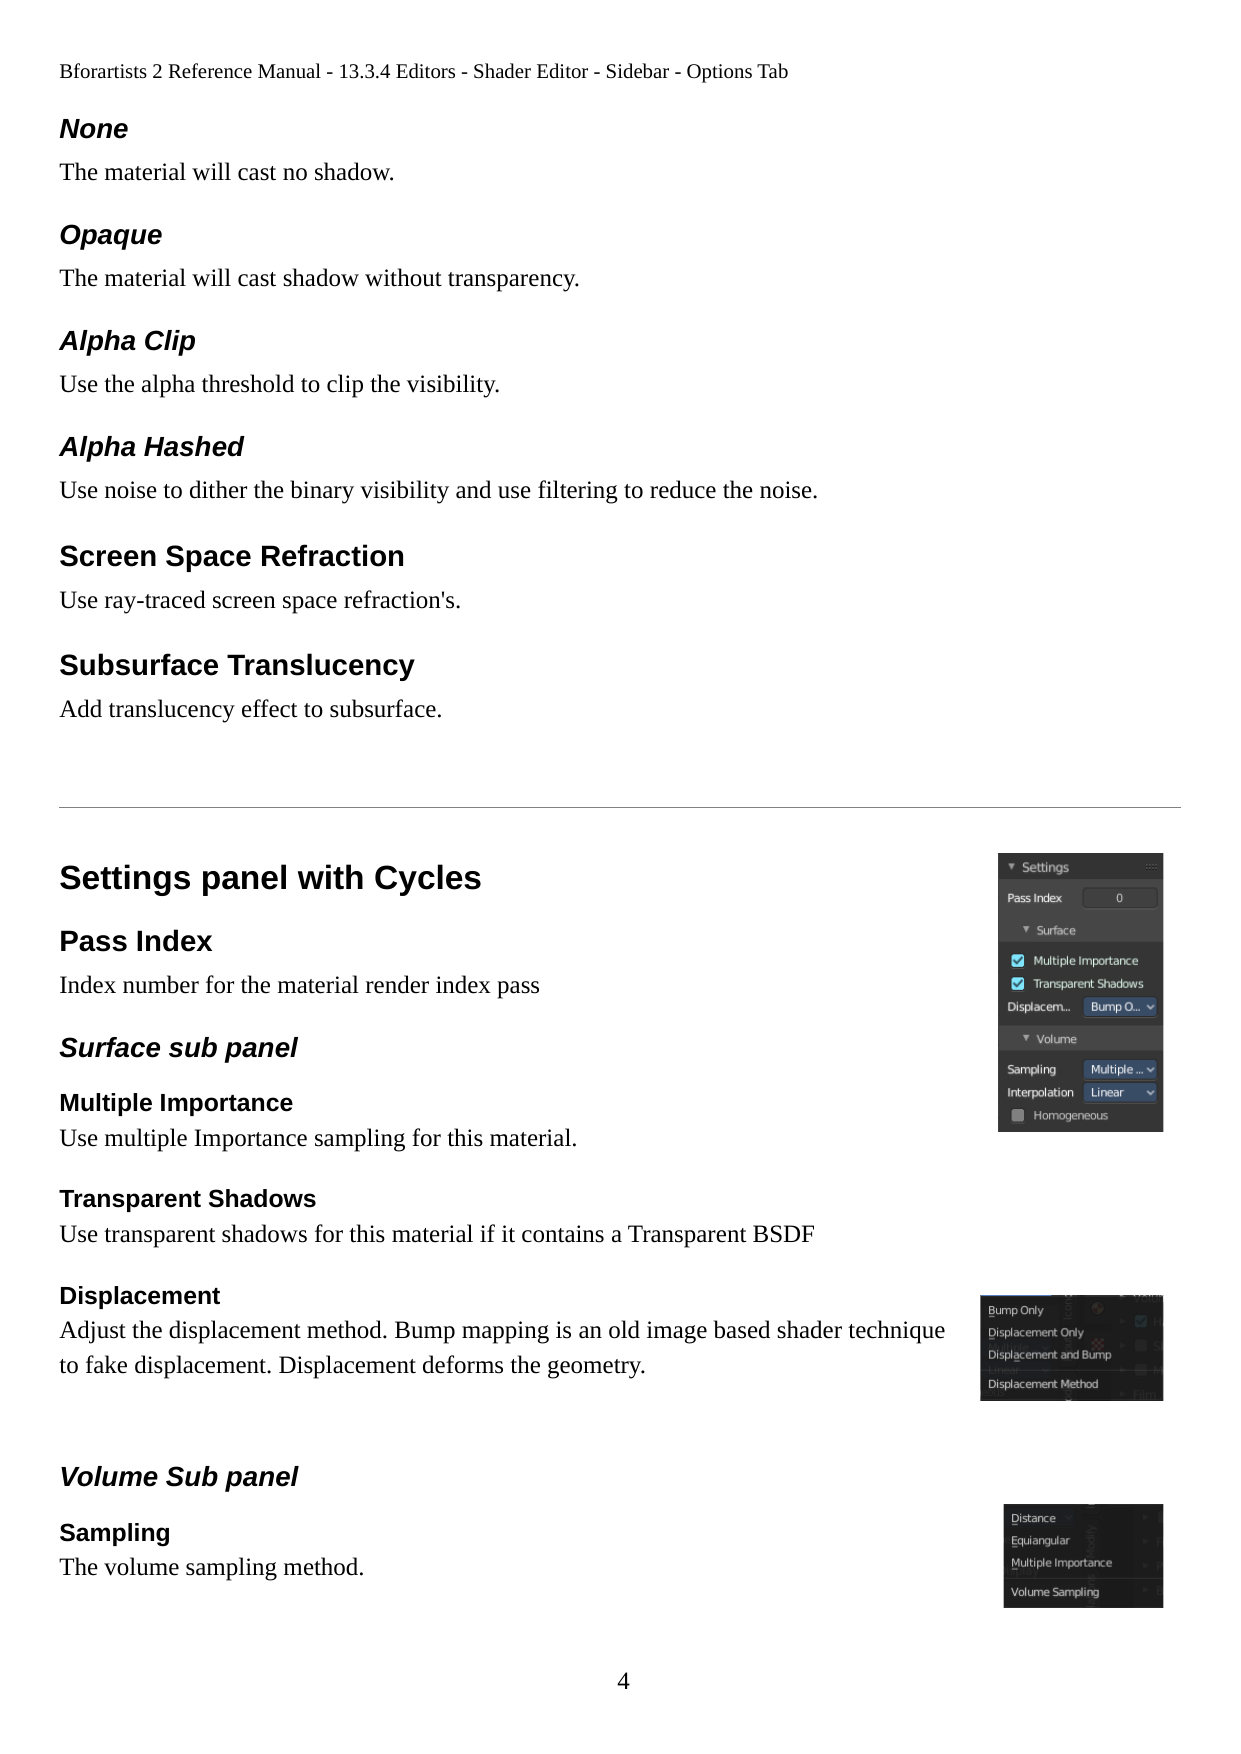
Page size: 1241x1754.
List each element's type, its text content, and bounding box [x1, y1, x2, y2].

subtitle [1164, 858, 1181, 896]
text Use ray-traced screen space refraction's. [59, 585, 1181, 613]
picture [1003, 1504, 1164, 1608]
subtitle Multiple Importance [59, 1088, 998, 1117]
text Add translucency effect to subsurface. [59, 694, 1181, 723]
subtitle None [59, 113, 1181, 144]
subtitle Subsurface Translucency [59, 648, 1181, 682]
text Adjust the displacement method. Bump mapping is an old image based shader technique to fake displacement. Displacement deforms the geometry. [59, 1316, 980, 1379]
subtitle Surface sub panel [59, 1031, 998, 1063]
subtitle [1164, 923, 1181, 957]
subtitle Opaque [59, 218, 1181, 250]
subtitle [1164, 1031, 1181, 1063]
text The volume sampling method. [59, 1552, 1003, 1581]
subtitle Sampling [59, 1518, 1003, 1546]
subtitle Screen Space Refraction [59, 538, 1181, 572]
subtitle Alpha Clip [59, 324, 1181, 356]
text The material will cast no shadow. [59, 157, 1181, 186]
picture [980, 1295, 1164, 1401]
text Use transparent shadows for this material if it contains a Transparent BSDF [59, 1219, 1181, 1248]
text Use multiple Importance sampling for this material. [59, 1123, 1181, 1152]
subtitle [1164, 1518, 1181, 1546]
text Index number for the material render index pass [59, 970, 998, 998]
subtitle Settings panel with Cycles [59, 858, 998, 896]
subtitle [1164, 1088, 1181, 1117]
picture [998, 853, 1164, 1132]
subtitle Pass Index [59, 923, 998, 957]
subtitle Volume Sub panel [59, 1461, 1181, 1493]
subtitle Displacement [59, 1281, 1181, 1309]
subtitle Alpha Hashed [59, 430, 1181, 462]
subtitle Transparent Shadows [59, 1184, 1181, 1213]
text Use noise to dither the binary visibility and use filtering to reduce the noise. [59, 475, 1181, 503]
text Use the alpha threshold to clip the visibility. [59, 369, 1181, 398]
text The material will cast shadow without transparency. [59, 263, 1181, 292]
